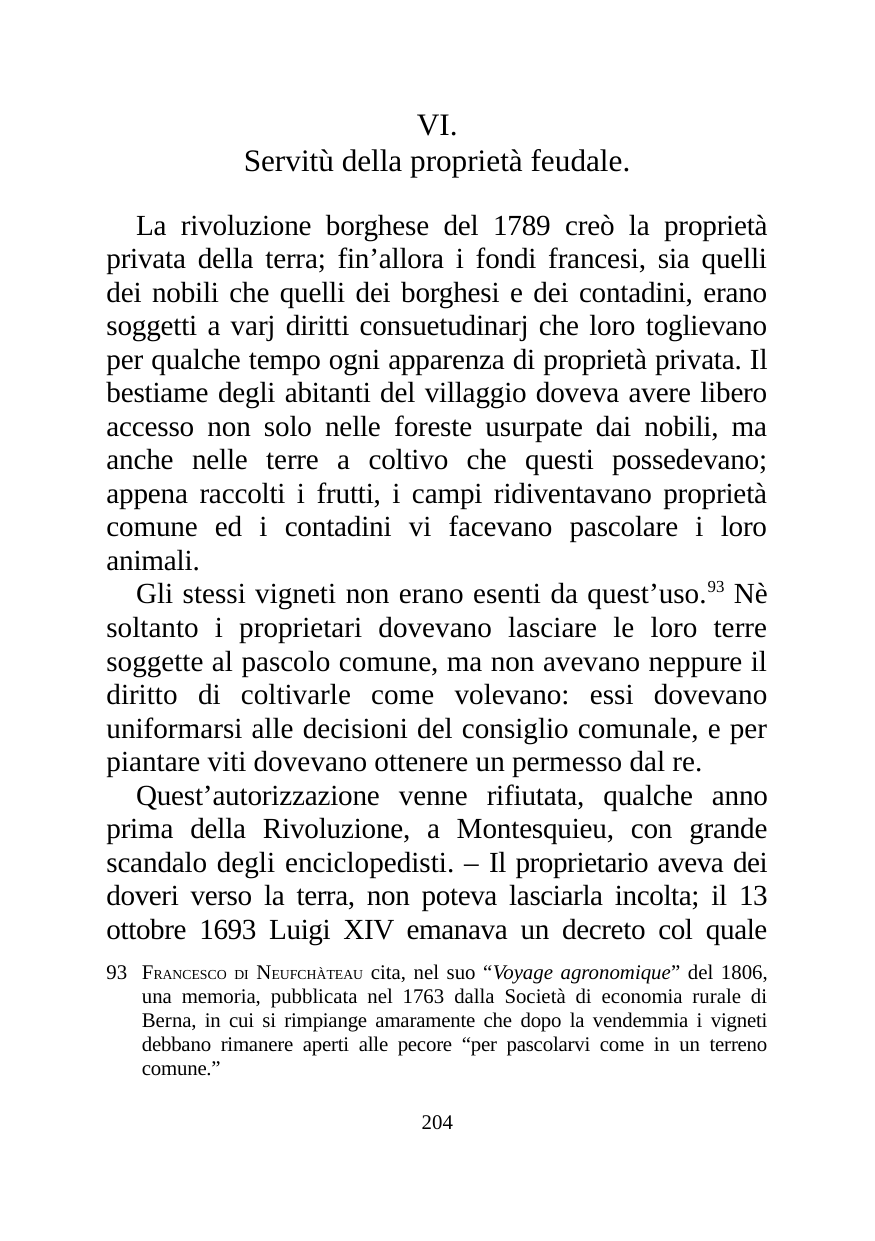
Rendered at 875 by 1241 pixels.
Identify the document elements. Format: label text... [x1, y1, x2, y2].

text Gli stessi vigneti non erano esenti da quest’uso. Nè soltanto i proprietari dovevano lasciare le loro terre soggette al pascolo comune, ma non avevano neppure il diritto di coltivarle come volevano: essi dovevano uniformarsi alle decisioni del consiglio comunale, e per piantare viti dovevano ottenere un permesso dal re. [106, 577, 768, 778]
text Francesco di Neufchàteau cita, nel suo “Voyage agronomique” del 1806, una memoria, pubblicata nel 1763 dalla Società di economia rurale di Berna, in cui si rimpiange amaramente che dopo la vendemmia i vigneti debbano rimanere aperti alle pecore “per pascolarvi come in un terreno comune.” [106, 960, 768, 1080]
text Quest’autorizzazione venne rifiutata, qualche anno prima della Rivoluzione, a Montesquieu, con grande scandalo degli enciclopedisti. – Il proprietario aveva dei doveri verso la terra, non poteva lasciarla incolta; il 13 ottobre 1693 Luigi XIV emanava un decreto col quale [106, 778, 768, 946]
text La rivoluzione borghese del 1789 creò la proprietà privata della terra; fin’allora i fondi francesi, sia quelli dei nobili che quelli dei borghesi e dei contadini, erano soggetti a varj diritti consuetudinarj che loro toglievano per qualche tempo ogni apparenza di proprietà privata. Il bestiame degli abitanti del villaggio doveva avere libero accesso non solo nelle foreste usurpate dai nobili, ma anche nelle terre a coltivo che questi possedevano; appena raccolti i frutti, i campi ridiventavano proprietà comune ed i contadini vi facevano pascolare i loro animali. [106, 208, 768, 577]
subtitle VI. Servitù della proprietà feudale. [106, 106, 768, 178]
